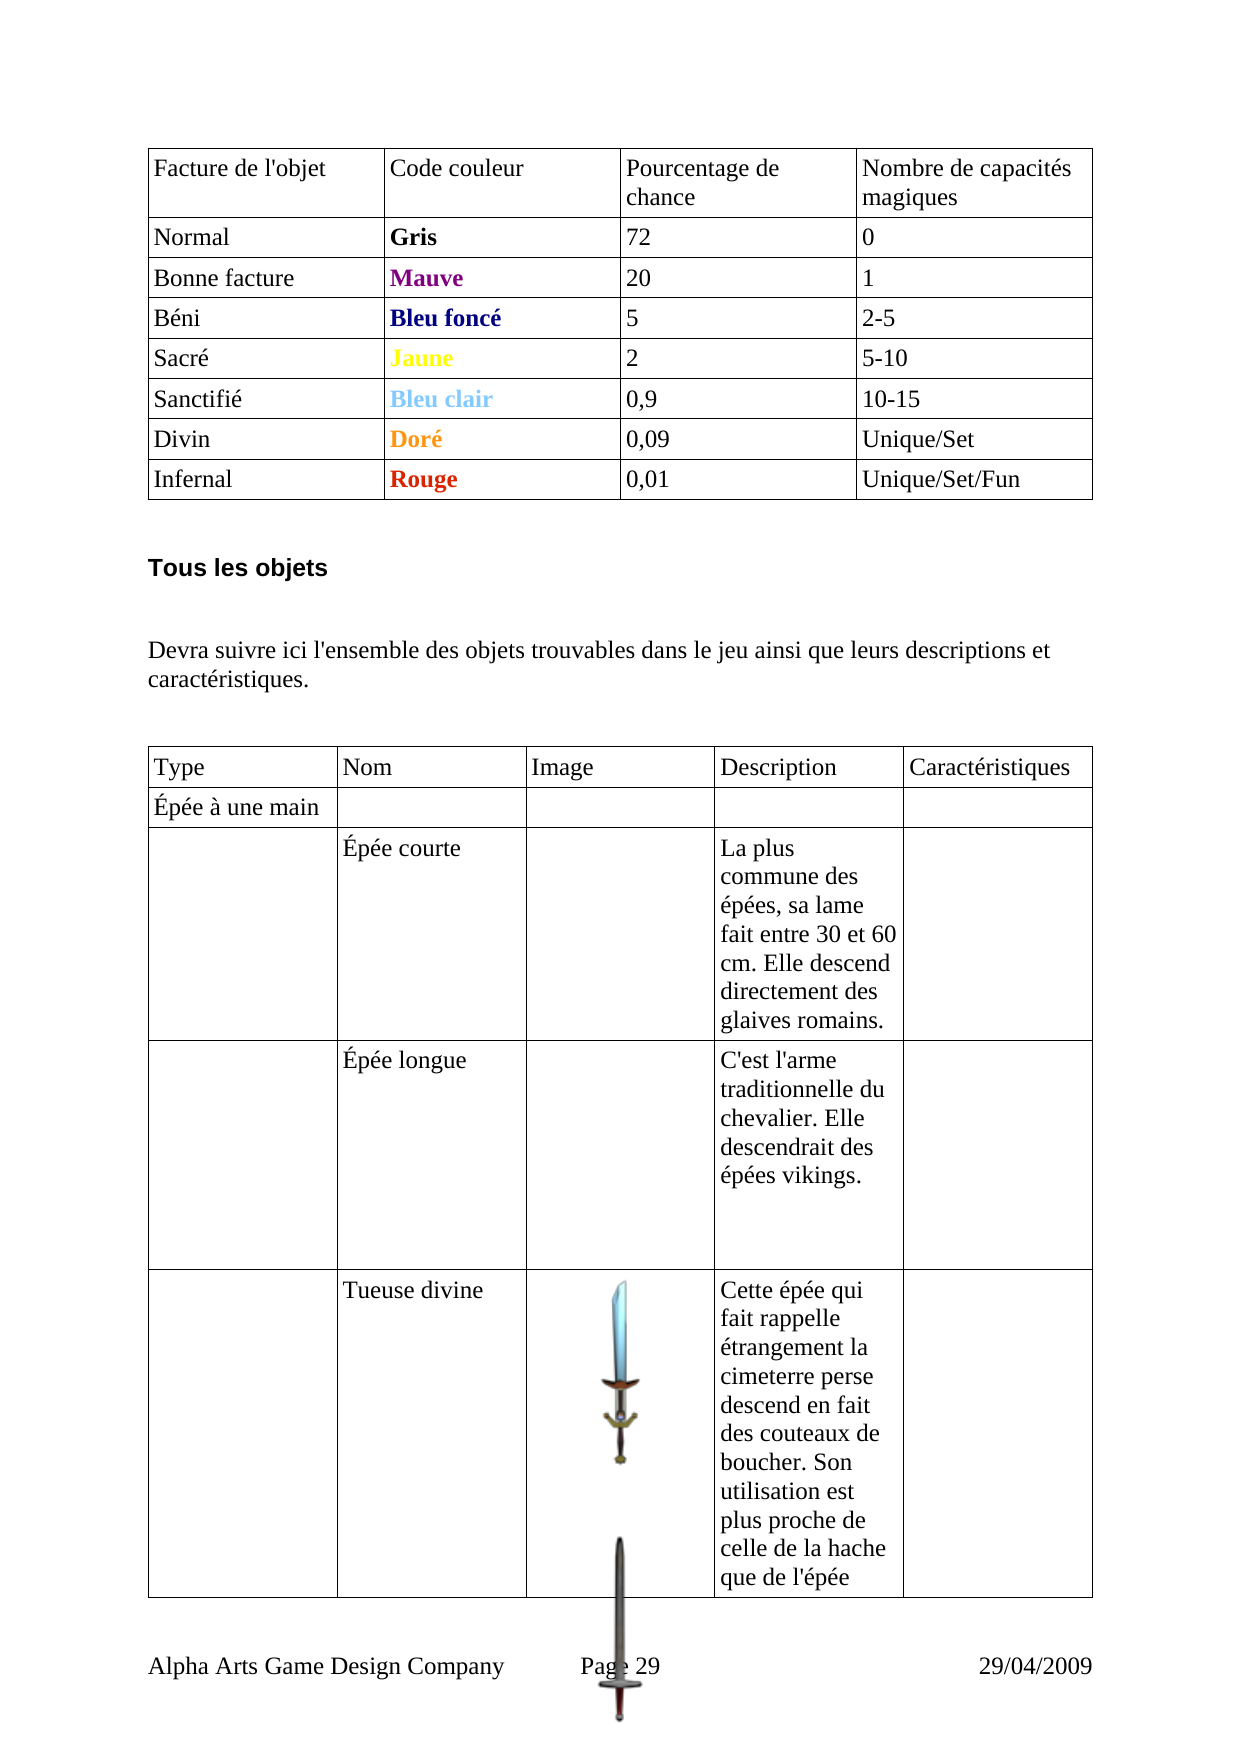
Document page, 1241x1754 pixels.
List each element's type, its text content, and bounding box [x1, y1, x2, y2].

table_cell [527, 1041, 714, 1269]
table_cell [715, 788, 903, 827]
picture [595, 1529, 646, 1730]
table_cell Sanctifié [149, 379, 384, 418]
table_cell 2 [621, 339, 856, 378]
table_cell 2-5 [857, 298, 1092, 338]
table_cell Béni [149, 298, 384, 338]
table_header Pourcentage de chance [621, 149, 856, 217]
table_cell 0,01 [621, 460, 856, 499]
table_cell 0,9 [621, 379, 856, 418]
table_cell 10-15 [857, 379, 1092, 418]
table_cell 1 [857, 258, 1092, 297]
table_cell [527, 828, 714, 1040]
table_cell 0,09 [621, 419, 856, 458]
table_header Nombre de capacités magiques [857, 149, 1092, 217]
text Devra suivre ici l'ensemble des objets trouvables dans le jeu ainsi que leurs descriptions et caractéristiques. [148, 635, 1092, 692]
table_cell 0 [857, 218, 1092, 257]
table_cell La plus commune des épées, sa lame fait entre 30 et 60 cm. Elle descend directement des glaives romains. [715, 828, 903, 1040]
table_cell 20 [621, 258, 856, 297]
table_cell 5 [621, 298, 856, 338]
table_cell [904, 1041, 1092, 1269]
table_cell Mauve [385, 258, 620, 297]
table_cell Infernal [149, 460, 384, 499]
table_cell 5-10 [857, 339, 1092, 378]
table_cell Unique/Set/Fun [857, 460, 1092, 499]
table_cell [338, 788, 526, 827]
table_cell Sacré [149, 339, 384, 378]
table_cell Bleu foncé [385, 298, 620, 338]
table_header Facture de l'objet [149, 149, 384, 217]
table_cell Bleu clair [385, 379, 620, 418]
table_cell [904, 788, 1092, 827]
table_cell Épée longue [338, 1041, 526, 1269]
table_cell Jaune [385, 339, 620, 378]
table_cell [149, 828, 337, 1040]
table_cell Cette épée qui fait rappelle étrangement la cimeterre perse descend en fait des couteaux de boucher. Son utilisation est plus proche de celle de la hache que de l'épée [715, 1270, 903, 1597]
table_cell Épée courte [338, 828, 526, 1040]
table_header Type [149, 747, 337, 787]
subtitle Tous les objets [148, 553, 1092, 581]
table_header Image [527, 747, 714, 787]
table_cell [149, 1270, 337, 1597]
table_cell Unique/Set [857, 419, 1092, 458]
table_cell C'est l'arme traditionnelle du chevalier. Elle descendrait des épées vikings. [715, 1041, 903, 1269]
table_cell [527, 1270, 714, 1597]
table_header Caractéristiques [904, 747, 1092, 787]
table_cell [904, 1270, 1092, 1597]
table_cell [904, 828, 1092, 1040]
table_cell Rouge [385, 460, 620, 499]
picture [595, 1274, 646, 1467]
table_header Description [715, 747, 903, 787]
table_cell Épée à une main [149, 788, 337, 827]
table_cell 72 [621, 218, 856, 257]
table_cell [149, 1041, 337, 1269]
table_cell Normal [149, 218, 384, 257]
table_header Nom [338, 747, 526, 787]
table_cell Gris [385, 218, 620, 257]
table_cell Doré [385, 419, 620, 458]
table_cell [527, 788, 714, 827]
table_cell Divin [149, 419, 384, 458]
table_header Code couleur [385, 149, 620, 217]
table_cell Bonne facture [149, 258, 384, 297]
table_cell Tueuse divine [338, 1270, 526, 1597]
